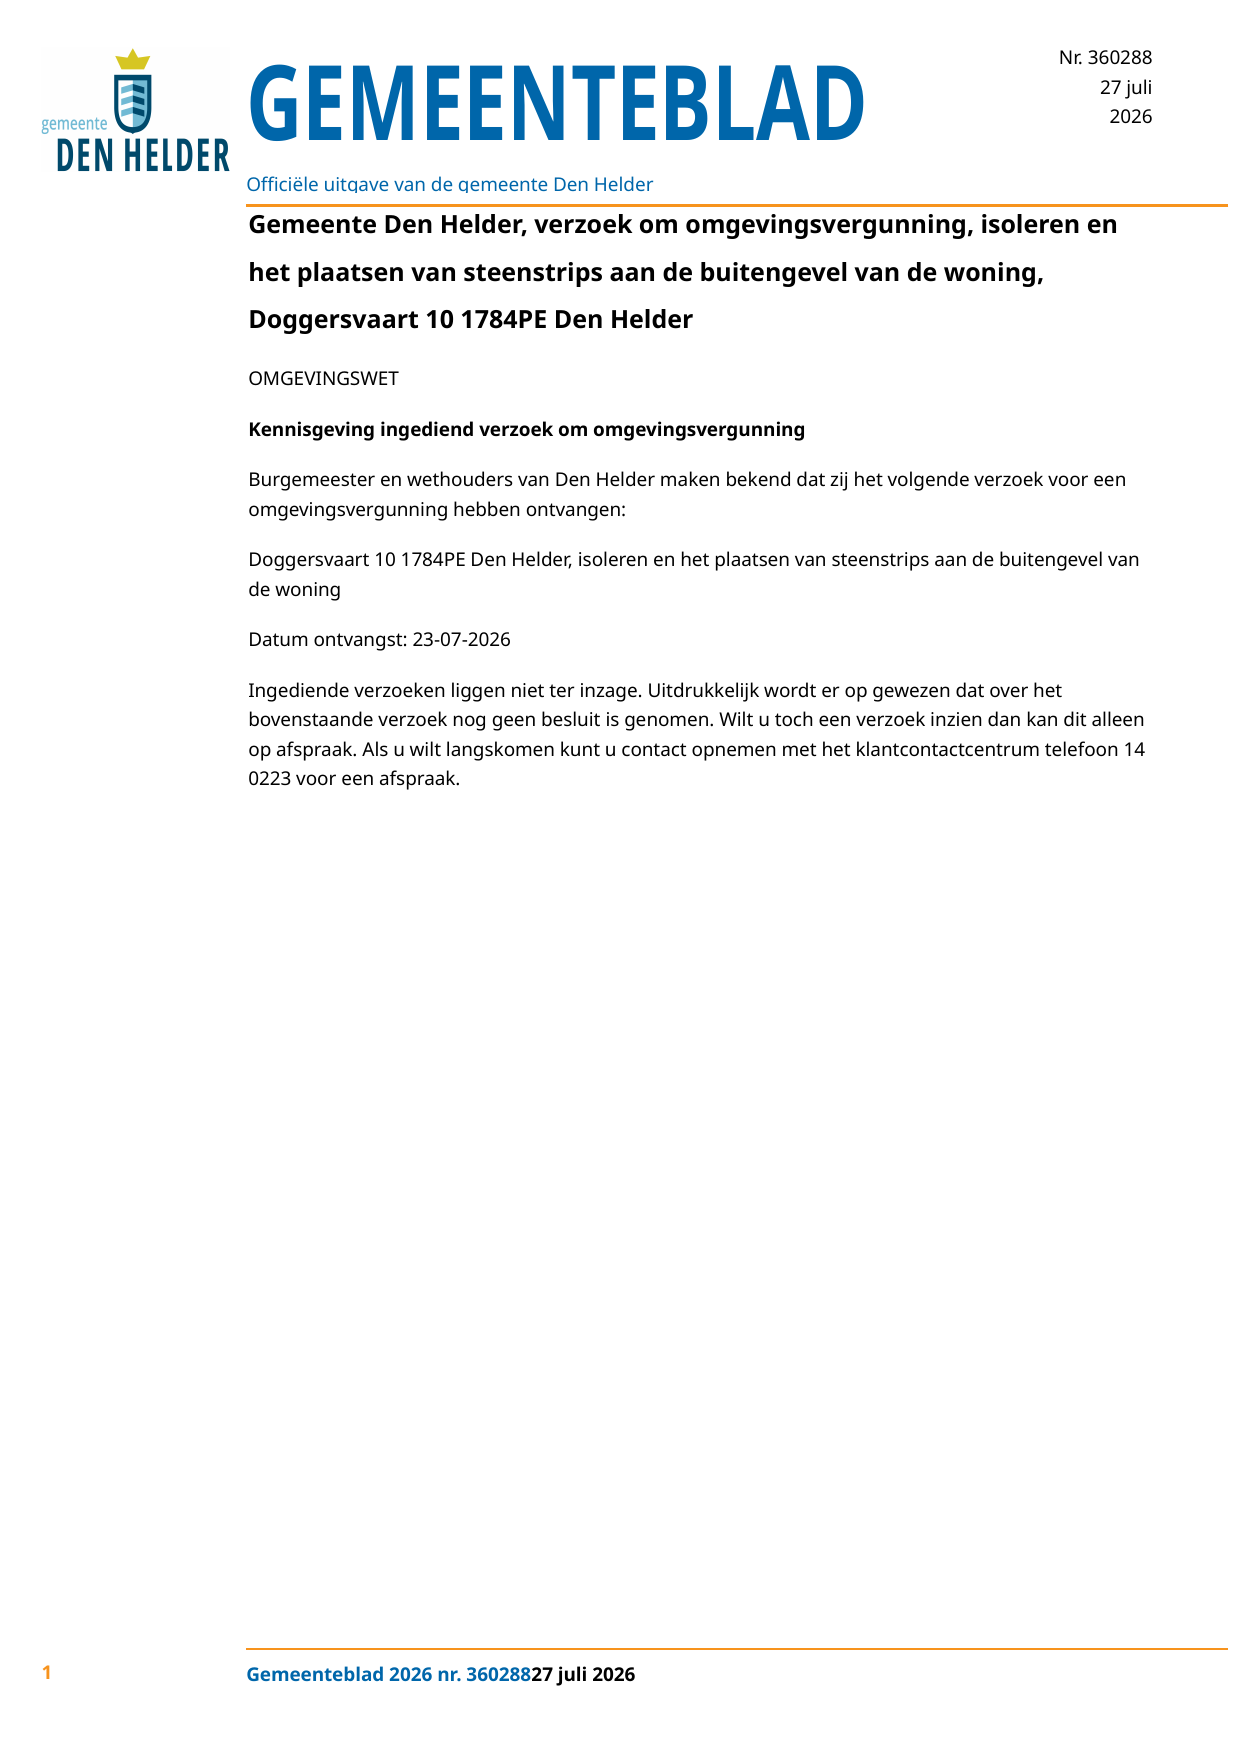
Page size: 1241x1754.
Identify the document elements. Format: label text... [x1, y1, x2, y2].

text Burgemeester en wethouders van Den Helder maken bekend dat zij het volgende verzoek voor een omgevingsvergunning hebben ontvangen: [248, 466, 1152, 522]
picture [220, 160, 224, 172]
picture [130, 157, 135, 172]
text Datum ontvangst: 23-07-2026 [248, 626, 1152, 652]
text Ingediende verzoeken liggen niet ter inzage. Uitdrukkelijk wordt er op gewezen dat over het bovenstaande verzoek nog geen besluit is genomen. Wilt u toch een verzoek inzien dan kan dit alleen op afspraak. Als u wilt langskomen kunt u contact opnemen met het klantcontactcentrum telefoon 14 0223 voor een afspraak. [248, 677, 1152, 791]
text OMGEVINGSWET [248, 366, 1152, 391]
picture [41, 47, 231, 172]
text Doggersvaart 10 1784PE Den Helder, isoleren en het plaatsen van steenstrips aan de buitengevel van de woning [248, 546, 1152, 602]
picture [63, 144, 68, 165]
picture [182, 144, 187, 165]
picture [100, 154, 106, 172]
text Kennisgeving ingediend verzoek om omgevingsvergunning [248, 416, 1152, 442]
text Gemeente Den Helder, verzoek om omgevingsvergunning, isoleren en het plaatsen van steenstrips aan de buitengevel van de woning, Doggersvaart 10 1784PE Den Helder [248, 207, 1152, 336]
